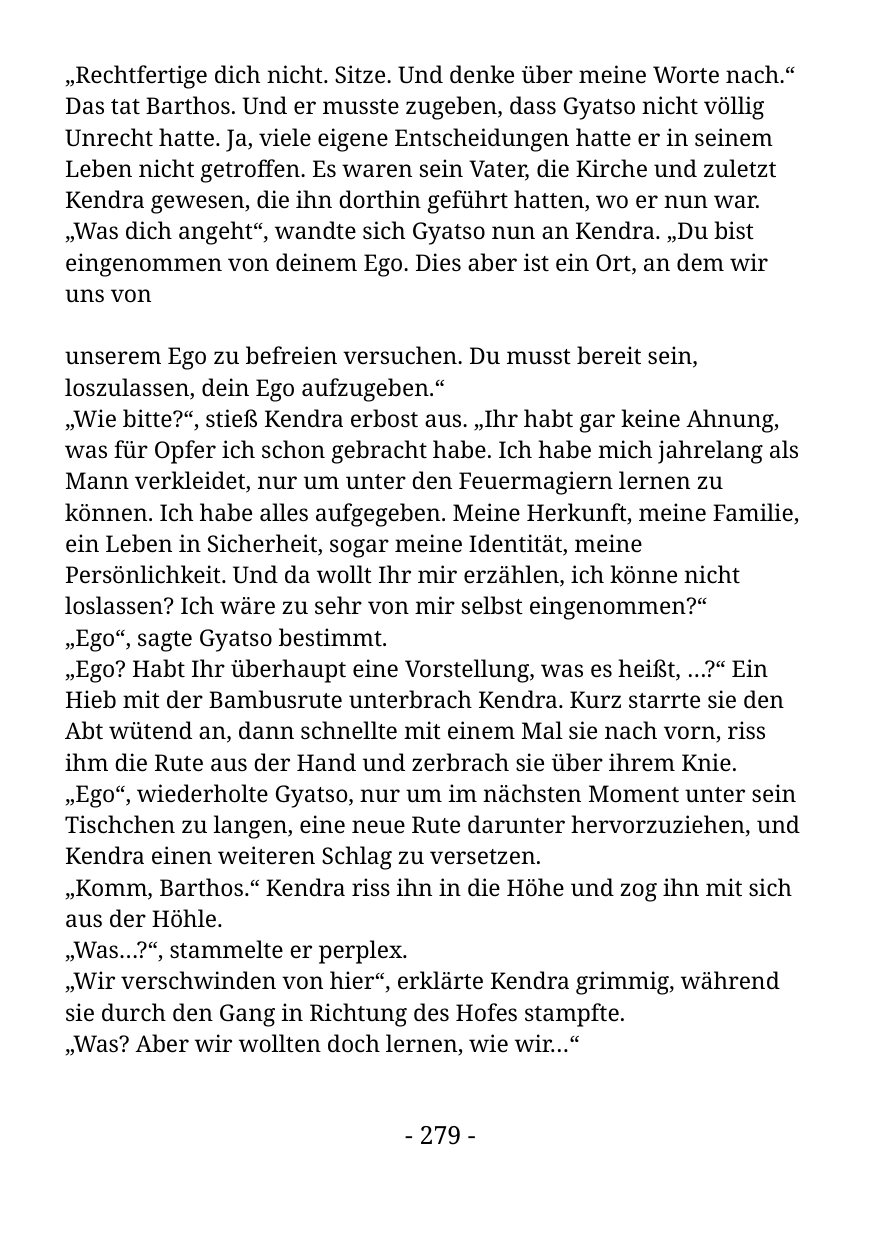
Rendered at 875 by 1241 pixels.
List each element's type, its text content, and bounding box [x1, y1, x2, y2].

text unserem Ego zu befreien versuchen. Du musst bereit sein, loszulassen, dein Ego aufzugeben.“ „Wie bitte?“, stieß Kendra erbost aus. „Ihr habt gar keine Ahnung, was für Opfer ich schon gebracht habe. Ich habe mich jahrelang als Mann verkleidet, nur um unter den Feuermagiern lernen zu können. Ich habe alles aufgegeben. Meine Herkunft, meine Familie, ein Leben in Sicherheit, sogar meine Identität, meine Persönlichkeit. Und da wollt Ihr mir erzählen, ich könne nicht loslassen? Ich wäre zu sehr von mir selbst eingenommen?“ „Ego“, sagte Gyatso bestimmt. „Ego? Habt Ihr überhaupt eine Vorstellung, was es heißt, …?“ Ein Hieb mit der Bambusrute unterbrach Kendra. Kurz starrte sie den Abt wütend an, dann schnellte mit einem Mal sie nach vorn, riss ihm die Rute aus der Hand und zerbrach sie über ihrem Knie. „Ego“, wiederholte Gyatso, nur um im nächsten Moment unter sein Tischchen zu langen, eine neue Rute darunter hervorzuziehen, und Kendra einen weiteren Schlag zu versetzen. „Komm, Barthos.“ Kendra riss ihn in die Höhe und zog ihn mit sich aus der Höhle. „Was…?“, stammelte er perplex. „Wir verschwinden von hier“, erklärte Kendra grimmig, während sie durch den Gang in Richtung des Hofes stampfte. „Was? Aber wir wollten doch lernen, wie wir…“ [65, 340, 809, 1059]
text „Rechtfertige dich nicht. Sitze. Und denke über meine Worte nach.“ Das tat Barthos. Und er musste zugeben, dass Gyatso nicht völlig Unrecht hatte. Ja, viele eigene Entscheidungen hatte er in seinem Leben nicht getroffen. Es waren sein Vater, die Kirche und zuletzt Kendra gewesen, die ihn dorthin geführt hatten, wo er nun war. „Was dich angeht“, wandte sich Gyatso nun an Kendra. „Du bist eingenommen von deinem Ego. Dies aber ist ein Ort, an dem wir uns von [65, 59, 809, 309]
